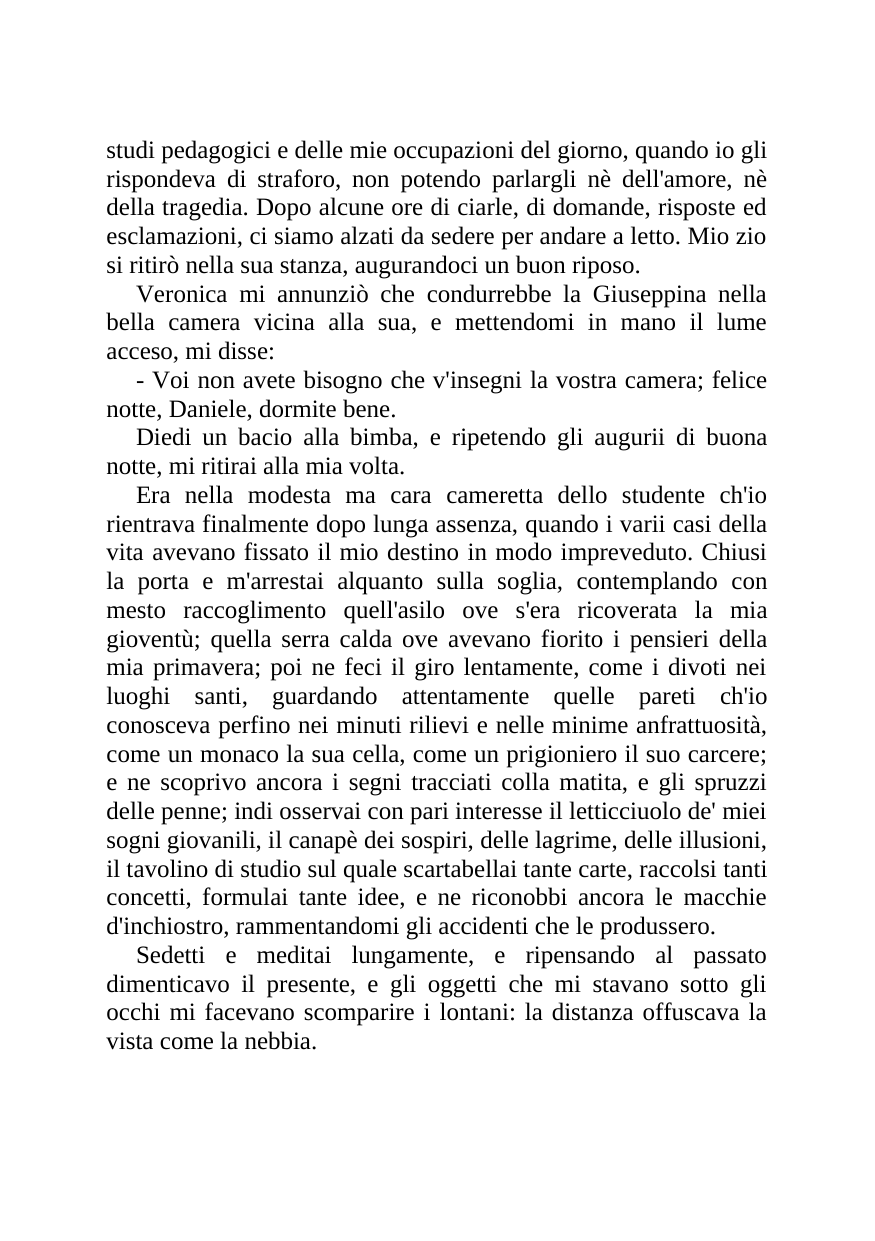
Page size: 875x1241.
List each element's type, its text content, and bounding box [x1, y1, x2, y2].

text - Voi non avete bisogno che v'insegni la vostra camera; felice notte, Daniele, dormite bene. [106, 365, 768, 422]
text Era nella modesta ma cara cameretta dello studente ch'io rientrava finalmente dopo lunga assenza, quando i varii casi della vita avevano fissato il mio destino in modo impreveduto. Chiusi la porta e m'arrestai alquanto sulla soglia, contemplando con mesto raccoglimento quell'asilo ove s'era ricoverata la mia gioventù; quella serra calda ove avevano fiorito i pensieri della mia primavera; poi ne feci il giro lentamente, come i divoti nei luoghi santi, guardando attentamente quelle pareti ch'io conosceva perfino nei minuti rilievi e nelle minime anfrattuosità, come un monaco la sua cella, come un prigioniero il suo carcere; e ne scoprivo ancora i segni tracciati colla matita, e gli spruzzi delle penne; indi osservai con pari interesse il letticciuolo de' miei sogni giovanili, il canapè dei sospiri, delle lagrime, delle illusioni, il tavolino di studio sul quale scartabellai tante carte, raccolsi tanti concetti, formulai tante idee, e ne riconobbi ancora le macchie d'inchiostro, rammentandomi gli accidenti che le produssero. [106, 480, 768, 940]
text Sedetti e meditai lungamente, e ripensando al passato dimenticavo il presente, e gli oggetti che mi stavano sotto gli occhi mi facevano scomparire i lontani: la distanza offuscava la vista come la nebbia. [106, 940, 768, 1055]
text Diedi un bacio alla bimba, e ripetendo gli augurii di buona notte, mi ritirai alla mia volta. [106, 422, 768, 480]
text Veronica mi annunziò che condurrebbe la Giuseppina nella bella camera vicina alla sua, e mettendomi in mano il lume acceso, mi disse: [106, 279, 768, 365]
text studi pedagogici e delle mie occupazioni del giorno, quando io gli rispondeva di straforo, non potendo parlargli nè dell'amore, nè della tragedia. Dopo alcune ore di ciarle, di domande, risposte ed esclamazioni, ci siamo alzati da sedere per andare a letto. Mio zio si ritirò nella sua stanza, augurandoci un buon riposo. [106, 135, 768, 279]
